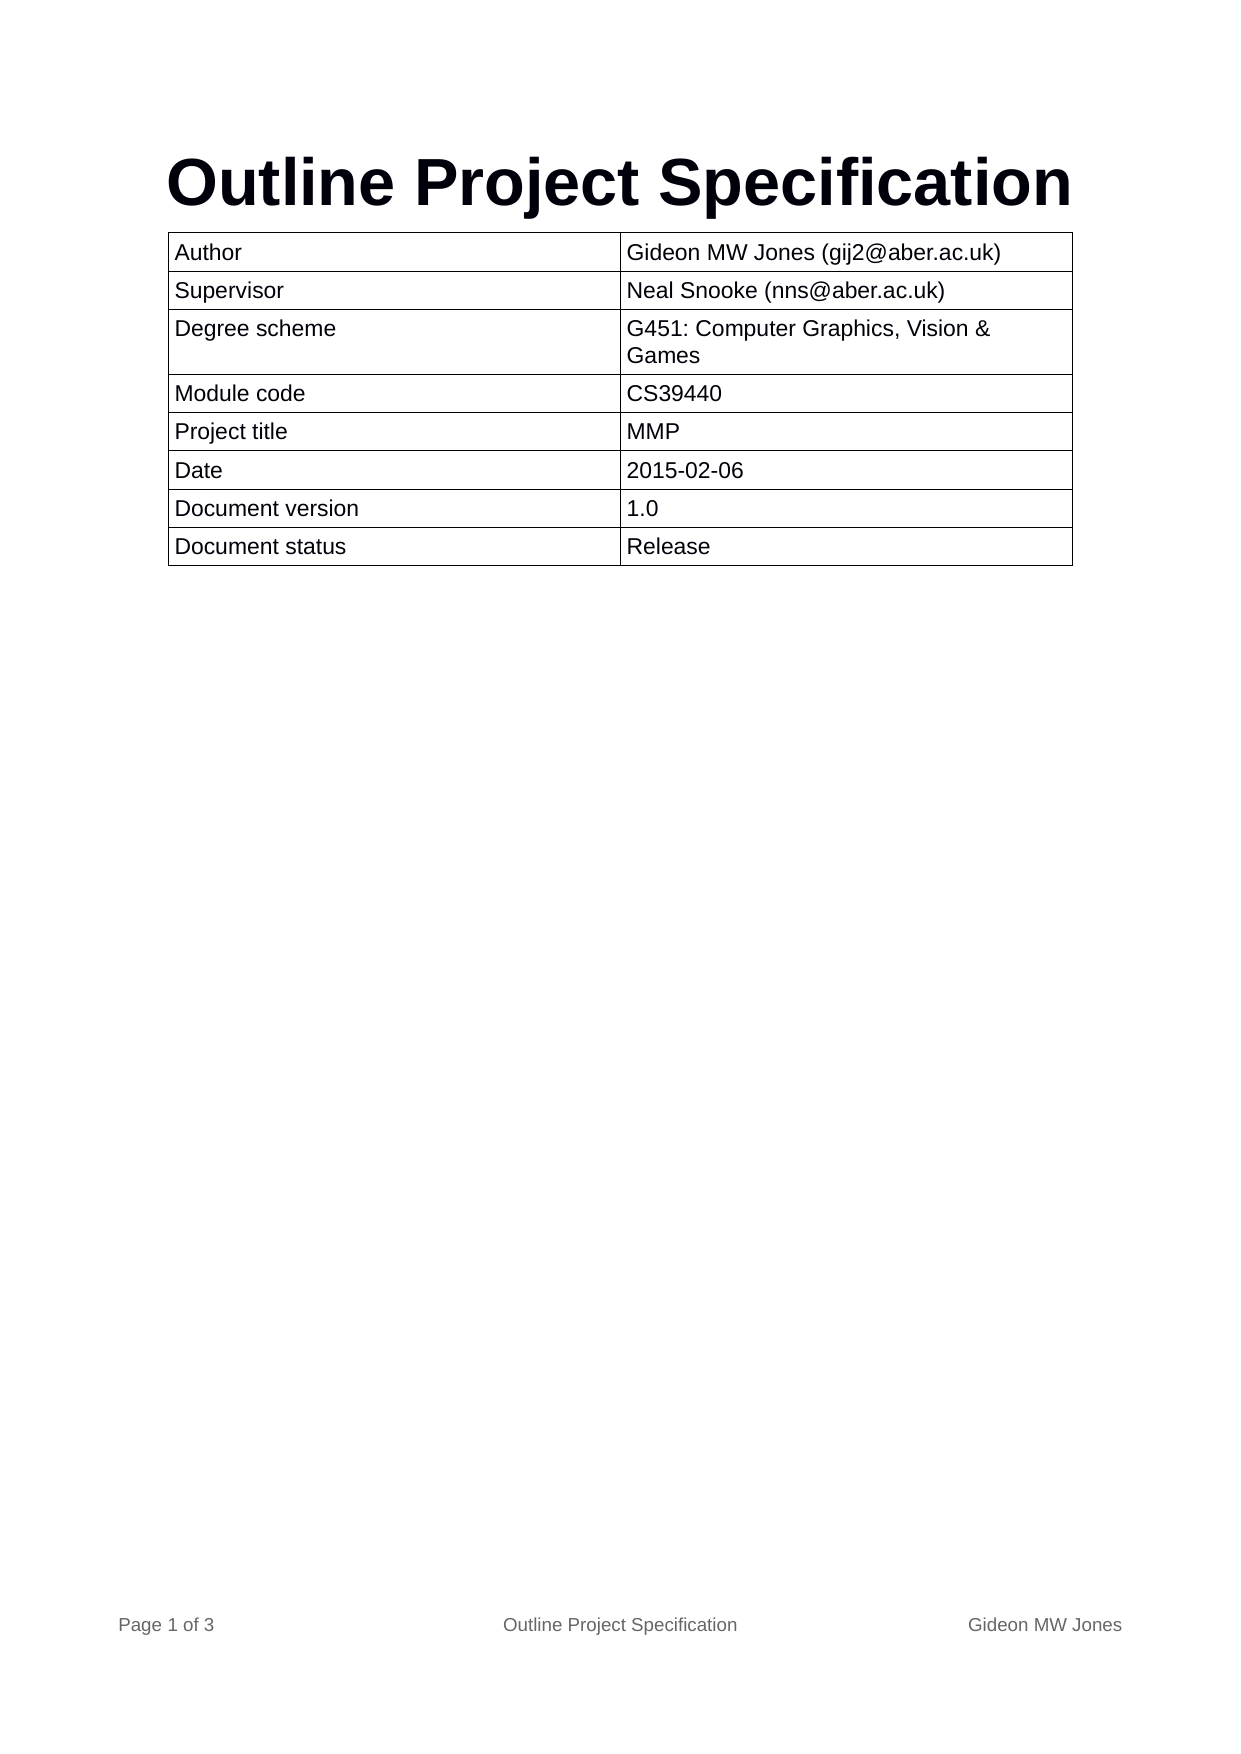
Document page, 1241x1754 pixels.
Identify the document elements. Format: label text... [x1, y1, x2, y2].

table_cell G451: Computer Graphics, Vision & Games [621, 310, 1072, 374]
table_cell Date [169, 451, 620, 489]
table_cell CS39440 [621, 375, 1072, 412]
table_cell Degree scheme [169, 310, 620, 374]
table_cell Project title [169, 413, 620, 450]
table_cell Document version [169, 490, 620, 527]
table_cell Document status [169, 528, 620, 565]
table_header Author [169, 233, 620, 271]
table_cell Supervisor [169, 272, 620, 309]
table_header Gideon MW Jones (gij2@aber.ac.uk) [621, 233, 1072, 271]
title Outline Project Specification [118, 143, 1122, 220]
table_cell Neal Snooke (nns@aber.ac.uk) [621, 272, 1072, 309]
table_cell 2015-02-05 [621, 451, 1072, 489]
table_cell 1.0 [621, 490, 1072, 527]
table_cell MMP [621, 413, 1072, 450]
table_cell Module code [169, 375, 620, 412]
table_cell Release [621, 528, 1072, 565]
